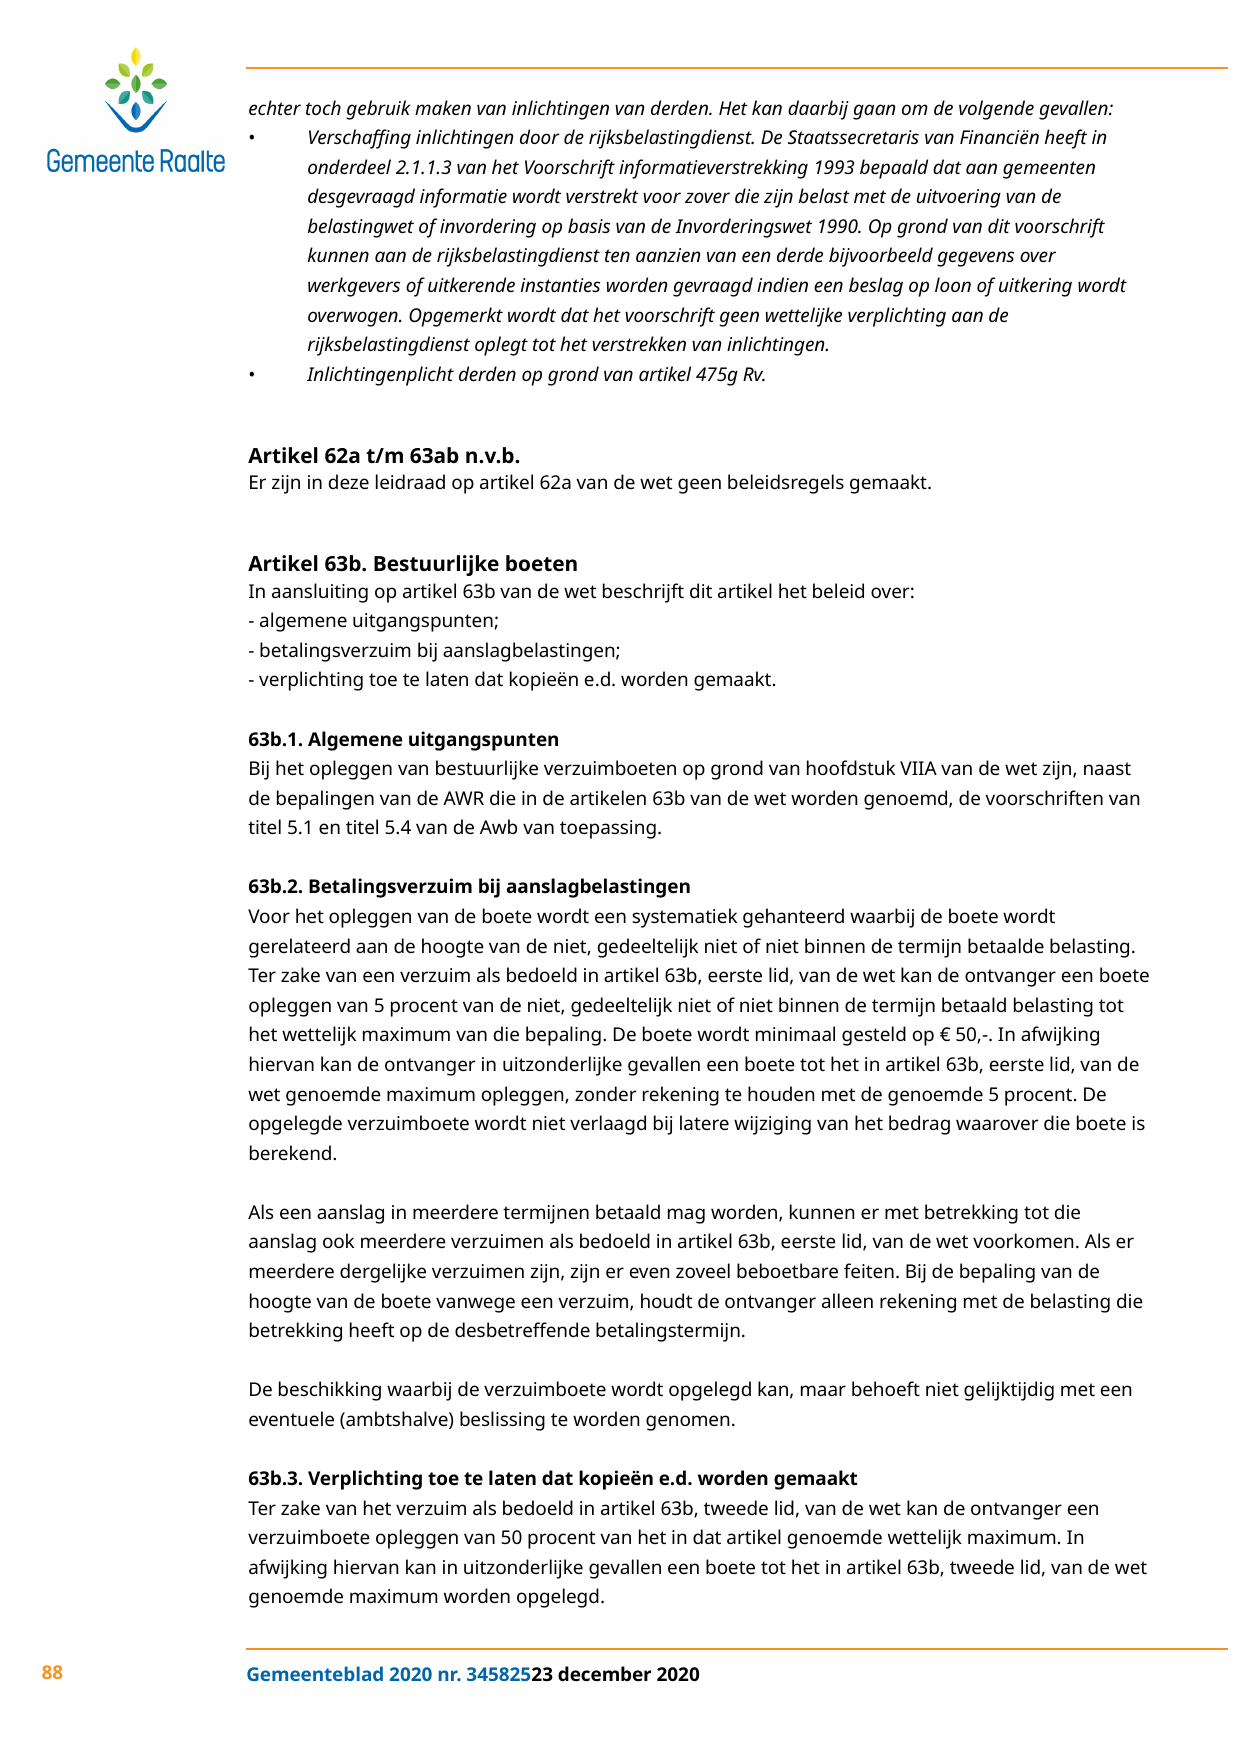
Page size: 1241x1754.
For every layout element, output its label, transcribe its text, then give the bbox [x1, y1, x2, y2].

text Als een aanslag in meerdere termijnen betaald mag worden, kunnen er met betrekking tot die aanslag ook meerdere verzuimen als bedoeld in artikel 63b, eerste lid, van de wet voorkomen. Als er meerdere dergelijke verzuimen zijn, zijn er even zoveel beboetbare feiten. Bij de bepaling van de hoogte van de boete vanwege een verzuim, houdt de ontvanger alleen rekening met de belasting die betrekking heeft op de desbetreffende betalingstermijn. [248, 1199, 1152, 1343]
text De beschikking waarbij de verzuimboete wordt opgelegd kan, maar behoeft niet gelijktijdig met een eventuele (ambtshalve) beslissing te worden genomen. [248, 1377, 1152, 1432]
text 63b.1. Algemene uitgangspunten [248, 726, 1152, 752]
text Bij het opleggen van bestuurlijke verzuimboeten op grond van hoofdstuk VIIA van de wet zijn, naast de bepalingen van de AWR die in de artikelen 63b van de wet worden genoemd, de voorschriften van titel 5.1 en titel 5.4 van de Awb van toepassing. [248, 755, 1152, 840]
text 63b.3. Verplichting toe te laten dat kopieën e.d. worden gemaakt [248, 1465, 1152, 1491]
text echter toch gebruik maken van inlichtingen van derden. Het kan daarbij gaan om de volgende gevallen: [248, 95, 1152, 121]
text Artikel 62a t/m 63ab n.v.b. [248, 441, 1152, 469]
text Ter zake van een verzuim als bedoeld in artikel 63b, eerste lid, van de wet kan de ontvanger een boete opleggen van 5 procent van de niet, gedeeltelijk niet of niet binnen de termijn betaald belasting tot het wettelijk maximum van die bepaling. De boete wordt minimaal gesteld op € 50,-. In afwijking hiervan kan de ontvanger in uitzonderlijke gevallen een boete tot het in artikel 63b, eerste lid, van de wet genoemde maximum opleggen, zonder rekening te houden met de genoemde 5 procent. De opgelegde verzuimboete wordt niet verlaagd bij latere wijziging van het bedrag waarover die boete is berekend. [248, 962, 1152, 1166]
list Inlichtingenplicht derden op grond van artikel 475g Rv. [248, 361, 1152, 387]
text In aansluiting op artikel 63b van de wet beschrijft dit artikel het beleid over: [248, 578, 1152, 604]
text Artikel 63b. Bestuurlijke boeten [248, 549, 1152, 578]
picture [41, 47, 231, 172]
text - betalingsverzuim bij aanslagbelastingen; [248, 637, 1152, 663]
text - verplichting toe te laten dat kopieën e.d. worden gemaakt. [248, 667, 1152, 692]
text - algemene uitgangspunten; [248, 607, 1152, 633]
text Er zijn in deze leidraad op artikel 62a van de wet geen beleidsregels gemaakt. [248, 469, 1152, 495]
text Voor het opleggen van de boete wordt een systematiek gehanteerd waarbij de boete wordt gerelateerd aan de hoogte van de niet, gedeeltelijk niet of niet binnen de termijn betaalde belasting. [248, 903, 1152, 959]
text 63b.2. Betalingsverzuim bij aanslagbelastingen [248, 874, 1152, 899]
list Verschaffing inlichtingen door de rijksbelastingdienst. De Staatssecretaris van Financiën heeft in onderdeel 2.1.1.3 van het Voorschrift informatieverstrekking 1993 bepaald dat aan gemeenten desgevraagd informatie wordt verstrekt voor zover die zijn belast met de uitvoering van de belastingwet of invordering op basis van de Invorderingswet 1990. Op grond van dit voorschrift kunnen aan de rijksbelastingdienst ten aanzien van een derde bijvoorbeeld gegevens over werkgevers of uitkerende instanties worden gevraagd indien een beslag op loon of uitkering wordt overwogen. Opgemerkt wordt dat het voorschrift geen wettelijke verplichting aan de rijksbelastingdienst oplegt tot het verstrekken van inlichtingen. [248, 124, 1152, 357]
text Ter zake van het verzuim als bedoeld in artikel 63b, tweede lid, van de wet kan de ontvanger een verzuimboete opleggen van 50 procent van het in dat artikel genoemde wettelijk maximum. In afwijking hiervan kan in uitzonderlijke gevallen een boete tot het in artikel 63b, tweede lid, van de wet genoemde maximum worden opgelegd. [248, 1495, 1152, 1609]
